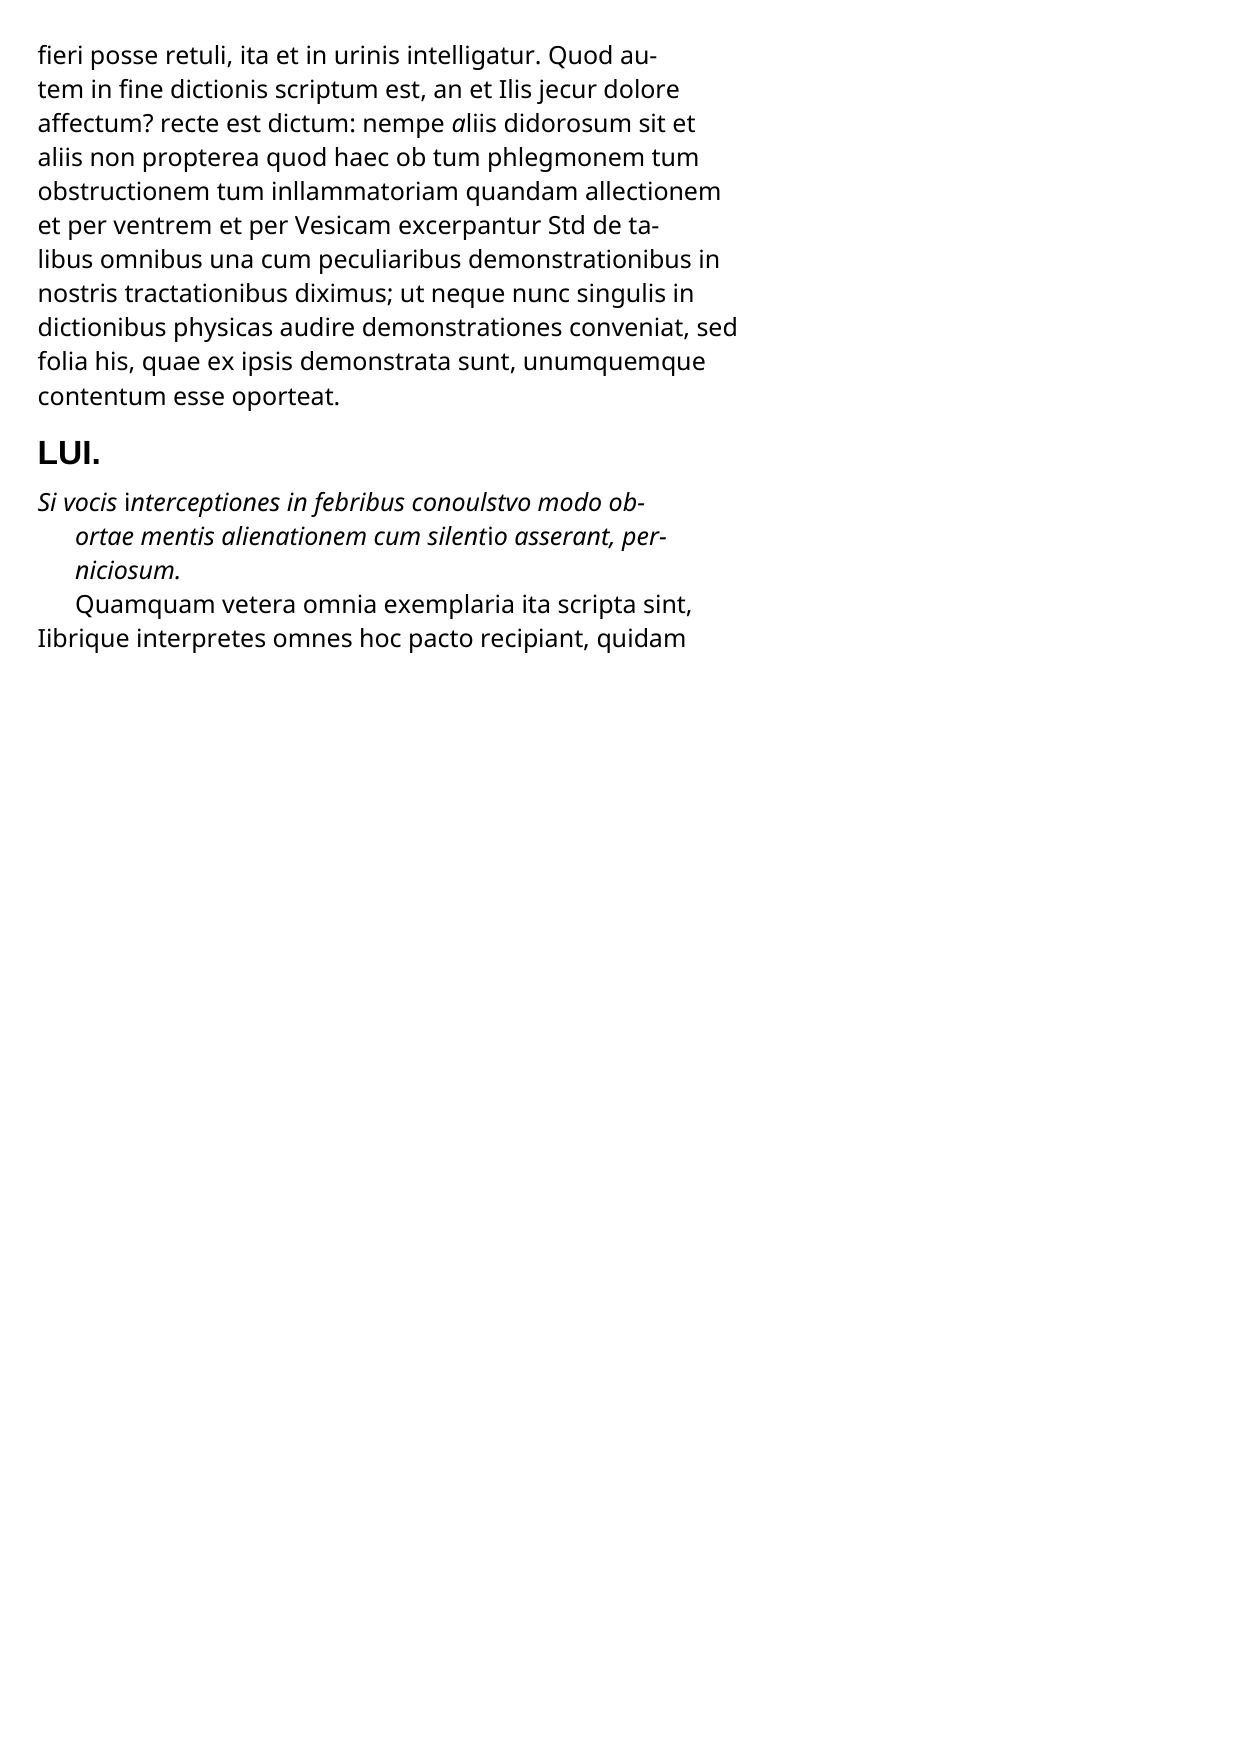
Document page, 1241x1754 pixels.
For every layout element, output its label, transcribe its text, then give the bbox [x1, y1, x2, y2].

subtitle LUI. [37, 433, 1203, 472]
text Quamquam vetera omnia exemplaria ita scripta sint, Iibrique interpretes omnes hoc pacto recipiant, quidam [37, 586, 1203, 654]
text fieri posse retuli, ita et in urinis intelligatur. Quod au- tem in fine dictionis scriptum est, an et Ilis jecur dolore affectum? recte est dictum: nempe aliis didorosum sit et aliis non propterea quod haec ob tum phlegmonem tum obstructionem tum inllammatoriam quandam allectionem et per ventrem et per Vesicam excerpantur Std de ta- libus omnibus una cum peculiaribus demonstrationibus in nostris tractationibus diximus; ut neque nunc singulis in dictionibus physicas audire demonstrationes conveniat, sed folia his, quae ex ipsis demonstrata sunt, unumquemque contentum esse oporteat. [37, 37, 1203, 412]
text Si vocis interceptiones in febribus conoulstvo modo ob- ortae mentis alienationem cum silentio asserant, per- niciosum. [37, 484, 1203, 586]
